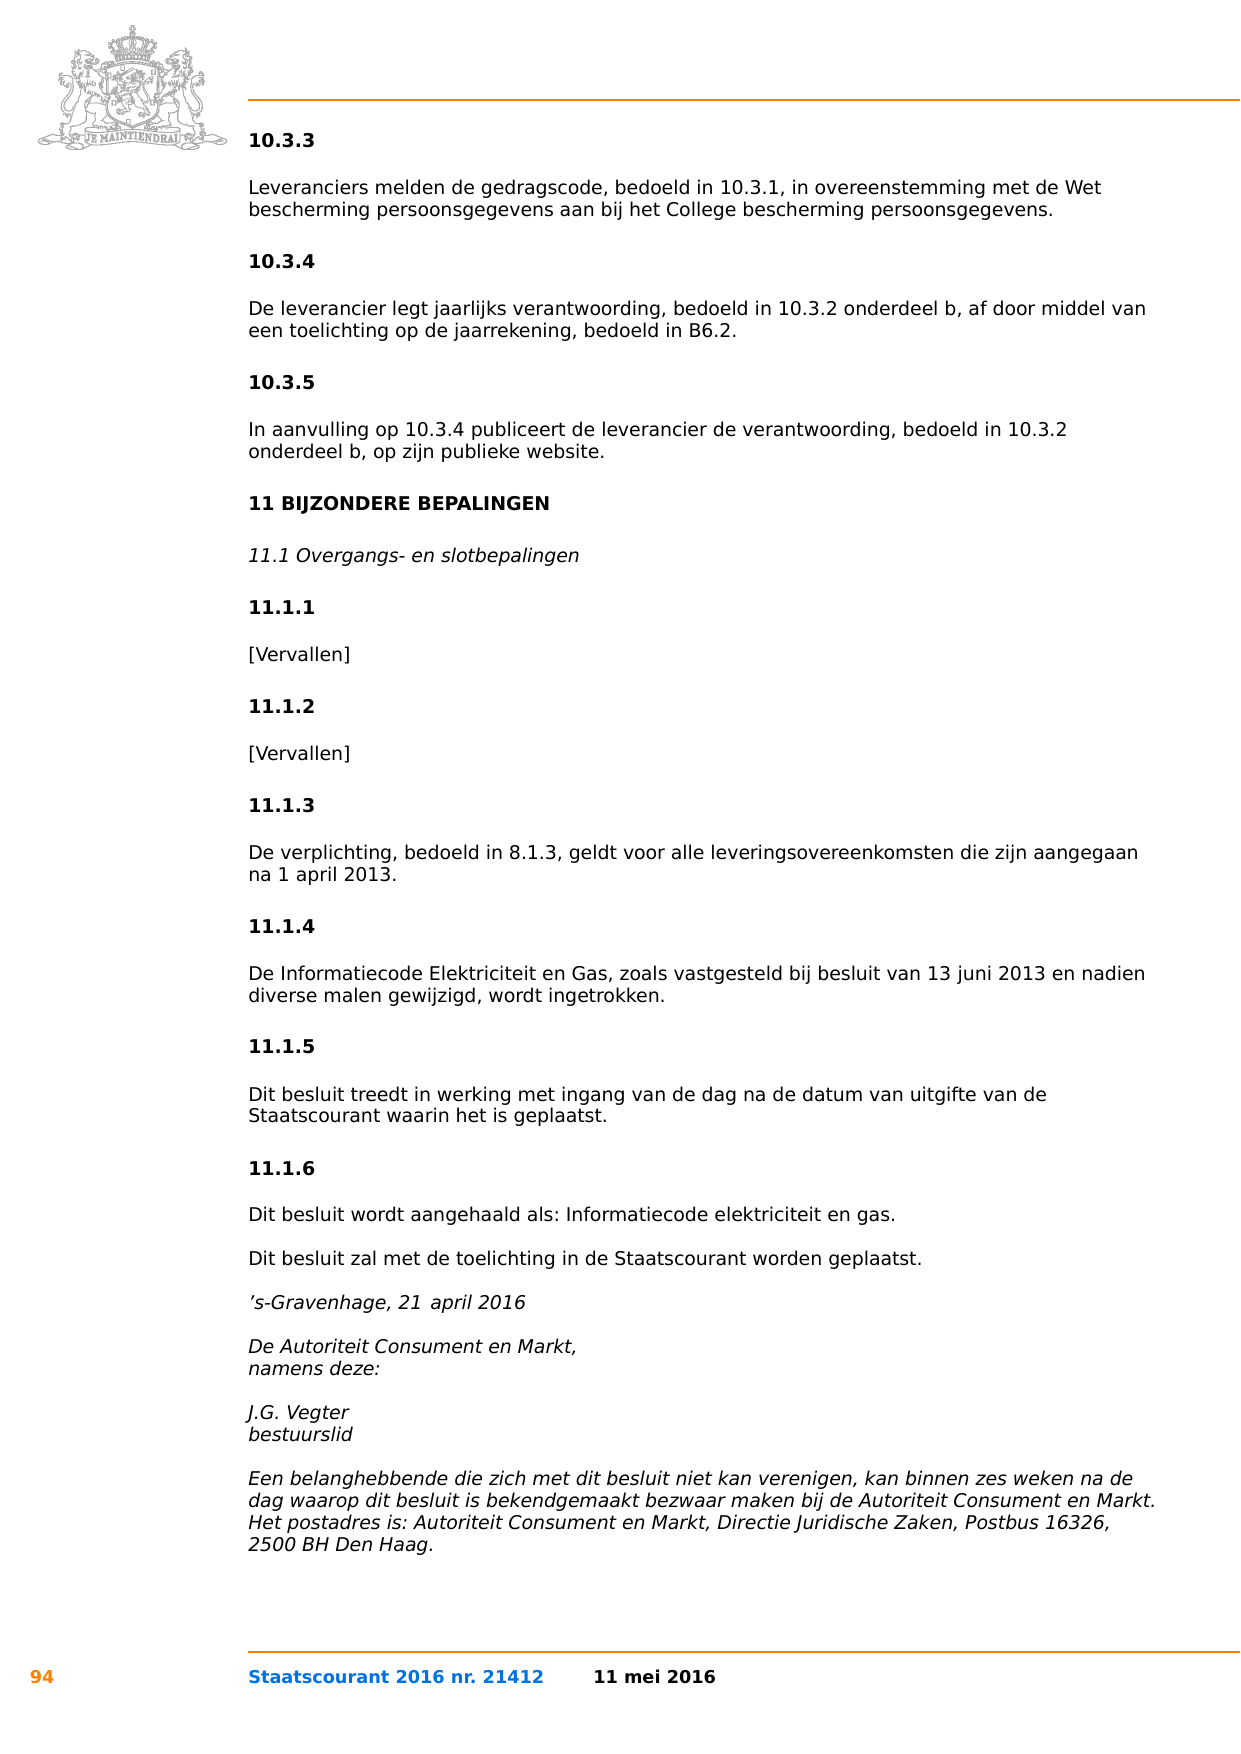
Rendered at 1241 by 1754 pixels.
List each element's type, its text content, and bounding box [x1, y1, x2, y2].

text [Vervallen] [248, 743, 1163, 764]
text Dit besluit zal met de toelichting in de Staatscourant worden geplaatst. [248, 1248, 1163, 1270]
text De Informatiecode Elektriciteit en Gas, zoals vastgesteld bij besluit van 13 juni 2013 en nadien diverse malen gewijzigd, wordt ingetrokken. [248, 962, 1163, 1006]
text De Autoriteit Consument en Markt, namens deze: J.G. Vegter bestuurslid [248, 1336, 1163, 1446]
text De leverancier legt jaarlijks verantwoording, bedoeld in 10.3.2 onderdeel b, af door middel van een toelichting op de jaarrekening, bedoeld in B6.2. [248, 298, 1163, 342]
text Dit besluit treedt in werking met ingang van de dag na de datum van uitgifte van de Staatscourant waarin het is geplaatst. [248, 1083, 1163, 1127]
subtitle 11.1.3 [248, 794, 1163, 817]
text ’s-Gravenhage, 21 april 2016 [248, 1292, 1163, 1314]
text Dit besluit wordt aangehaald als: Informatiecode elektriciteit en gas. [248, 1204, 1163, 1226]
text [Vervallen] [248, 644, 1163, 666]
subtitle 11 BIJZONDERE BEPALINGEN [248, 493, 1163, 515]
text Een belanghebbende die zich met dit besluit niet kan verenigen, kan binnen zes weken na de dag waarop dit besluit is bekendgemaakt bezwaar maken bij de Autoriteit Consument en Markt. Het postadres is: Autoriteit Consument en Markt, Directie Juridische Zaken, Postbus 16326, 2500 BH Den Haag. [248, 1468, 1163, 1556]
picture [38, 25, 227, 150]
subtitle 11.1.1 [248, 597, 1163, 619]
subtitle 10.3.3 [248, 130, 1163, 152]
subtitle 11.1.6 [248, 1157, 1163, 1179]
subtitle 10.3.4 [248, 251, 1163, 273]
subtitle 11.1.2 [248, 696, 1163, 718]
subtitle 10.3.5 [248, 372, 1163, 394]
subtitle 11.1 Overgangs- en slotbepalingen [248, 545, 1163, 567]
text De verplichting, bedoeld in 8.1.3, geldt voor alle leveringsovereenkomsten die zijn aangegaan na 1 april 2013. [248, 842, 1163, 886]
subtitle 11.1.4 [248, 916, 1163, 937]
subtitle 11.1.5 [248, 1036, 1163, 1058]
text Leveranciers melden de gedragscode, bedoeld in 10.3.1, in overeenstemming met de Wet bescherming persoonsgegevens aan bij het College bescherming persoonsgegevens. [248, 177, 1163, 221]
text In aanvulling op 10.3.4 publiceert de leverancier de verantwoording, bedoeld in 10.3.2 onderdeel b, op zijn publieke website. [248, 419, 1163, 463]
